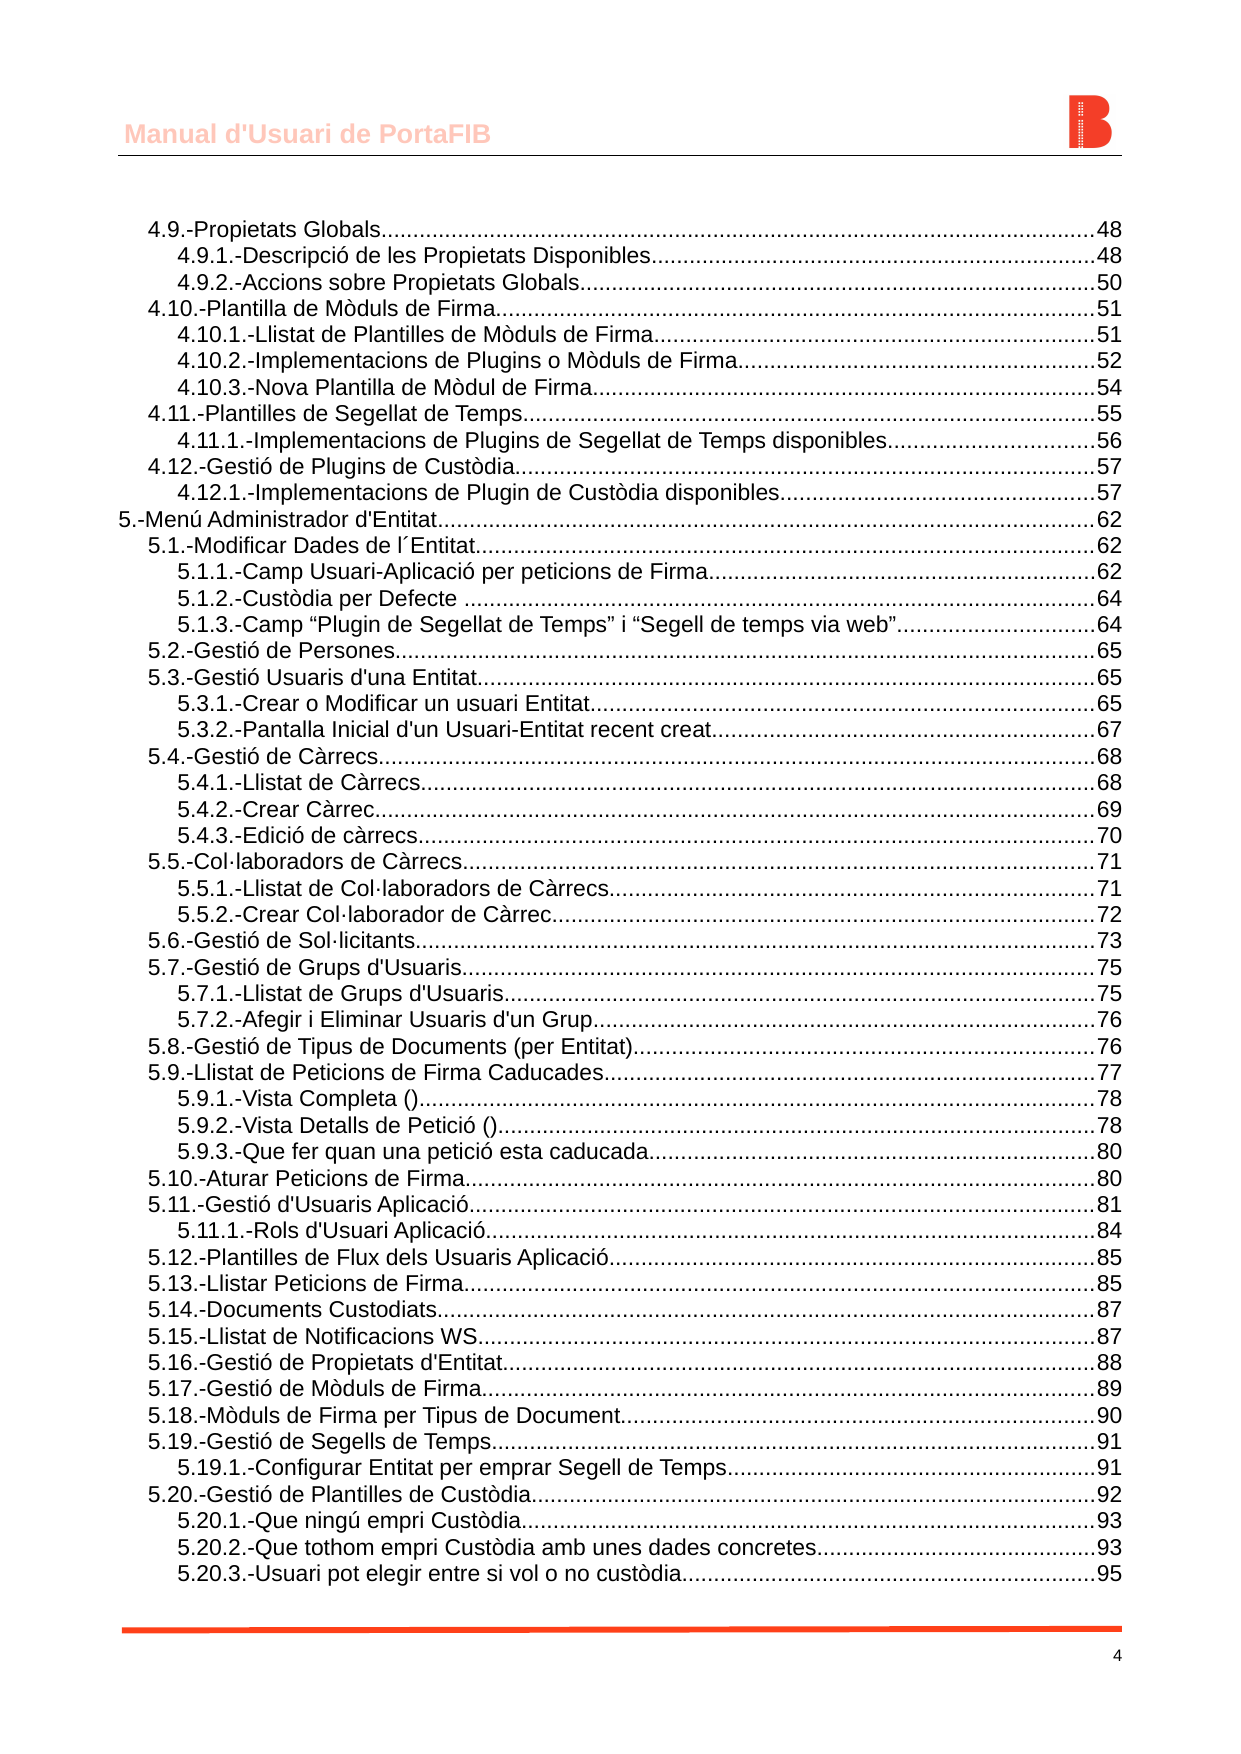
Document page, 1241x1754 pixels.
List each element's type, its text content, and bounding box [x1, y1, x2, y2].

picture [1063, 94, 1117, 150]
text 5.8.-Gestió de Tipus de Documents (per Entitat) 76 [148, 1033, 1122, 1059]
text 5.7.1.-Llistat de Grups d'Usuaris 75 [177, 980, 1122, 1006]
text 5.17.-Gestió de Mòduls de Firma 89 [148, 1375, 1122, 1402]
text 5.12.-Plantilles de Flux dels Usuaris Aplicació 85 [148, 1243, 1122, 1270]
text 4.10.3.-Nova Plantilla de Mòdul de Firma 54 [177, 374, 1122, 400]
text 5.20.1.-Que ningú empri Custòdia 93 [177, 1507, 1122, 1533]
text 5.-Menú Administrador d'Entitat 62 [118, 506, 1122, 532]
text 4.12.-Gestió de Plugins de Custòdia 57 [148, 453, 1122, 479]
text 5.6.-Gestió de Sol·licitants 73 [148, 927, 1122, 954]
text 5.1.3.-Camp “Plugin de Segellat de Temps” i “Segell de temps via web” 64 [177, 611, 1122, 637]
text 5.14.-Documents Custodiats 87 [148, 1296, 1122, 1323]
text 5.2.-Gestió de Persones 65 [148, 637, 1122, 664]
text 4.11.1.-Implementacions de Plugins de Segellat de Temps disponibles 56 [177, 427, 1122, 453]
text 5.7.2.-Afegir i Eliminar Usuaris d'un Grup 76 [177, 1006, 1122, 1033]
text 5.5.1.-Llistat de Col·laboradors de Càrrecs 71 [177, 874, 1122, 901]
text 5.4.2.-Crear Càrrec 69 [177, 796, 1122, 822]
text 5.9.2.-Vista Detalls de Petició () 78 [177, 1112, 1122, 1138]
text 5.1.1.-Camp Usuari-Aplicació per peticions de Firma 62 [177, 558, 1122, 585]
text 5.3.1.-Crear o Modificar un usuari Entitat 65 [177, 690, 1122, 716]
text 4.9.2.-Accions sobre Propietats Globals 50 [177, 268, 1122, 295]
text 5.3.2.-Pantalla Inicial d'un Usuari-Entitat recent creat 67 [177, 716, 1122, 743]
text 4.9.-Propietats Globals 48 [148, 216, 1122, 242]
text 5.9.3.-Que fer quan una petició esta caducada 80 [177, 1138, 1122, 1164]
text 4.12.1.-Implementacions de Plugin de Custòdia disponibles 57 [177, 479, 1122, 506]
text 5.4.1.-Llistat de Càrrecs 68 [177, 769, 1122, 796]
text 5.3.-Gestió Usuaris d'una Entitat 65 [148, 664, 1122, 690]
text 5.5.-Col·laboradors de Càrrecs 71 [148, 848, 1122, 874]
text 5.9.1.-Vista Completa () 78 [177, 1085, 1122, 1112]
text 5.19.1.-Configurar Entitat per emprar Segell de Temps 91 [177, 1454, 1122, 1481]
text 5.7.-Gestió de Grups d'Usuaris 75 [148, 954, 1122, 980]
text 5.5.2.-Crear Col·laborador de Càrrec 72 [177, 901, 1122, 927]
text 5.20.2.-Que tothom empri Custòdia amb unes dades concretes 93 [177, 1533, 1122, 1560]
text 5.20.-Gestió de Plantilles de Custòdia 92 [148, 1481, 1122, 1507]
text 5.10.-Aturar Peticions de Firma 80 [148, 1164, 1122, 1191]
text 4.10.2.-Implementacions de Plugins o Mòduls de Firma 52 [177, 347, 1122, 374]
text 4.11.-Plantilles de Segellat de Temps 55 [148, 400, 1122, 427]
text 5.15.-Llistat de Notificacions WS 87 [148, 1323, 1122, 1349]
text 4.10.1.-Llistat de Plantilles de Mòduls de Firma 51 [177, 321, 1122, 347]
text 5.16.-Gestió de Propietats d'Entitat 88 [148, 1349, 1122, 1375]
text 5.20.3.-Usuari pot elegir entre si vol o no custòdia 95 [177, 1560, 1122, 1586]
text 5.9.-Llistat de Peticions de Firma Caducades 77 [148, 1059, 1122, 1085]
text 5.11.-Gestió d'Usuaris Aplicació 81 [148, 1191, 1122, 1217]
text 5.4.3.-Edició de càrrecs 70 [177, 822, 1122, 848]
text 5.4.-Gestió de Càrrecs 68 [148, 743, 1122, 769]
text 5.1.-Modificar Dades de l´Entitat 62 [148, 532, 1122, 558]
text 5.18.-Mòduls de Firma per Tipus de Document 90 [148, 1402, 1122, 1428]
text 5.13.-Llistar Peticions de Firma 85 [148, 1270, 1122, 1296]
text 4.10.-Plantilla de Mòduls de Firma 51 [148, 295, 1122, 321]
text 5.11.1.-Rols d'Usuari Aplicació 84 [177, 1217, 1122, 1243]
text 4.9.1.-Descripció de les Propietats Disponibles 48 [177, 242, 1122, 268]
text 5.1.2.-Custòdia per Defecte 64 [177, 585, 1122, 611]
text 5.19.-Gestió de Segells de Temps 91 [148, 1428, 1122, 1454]
